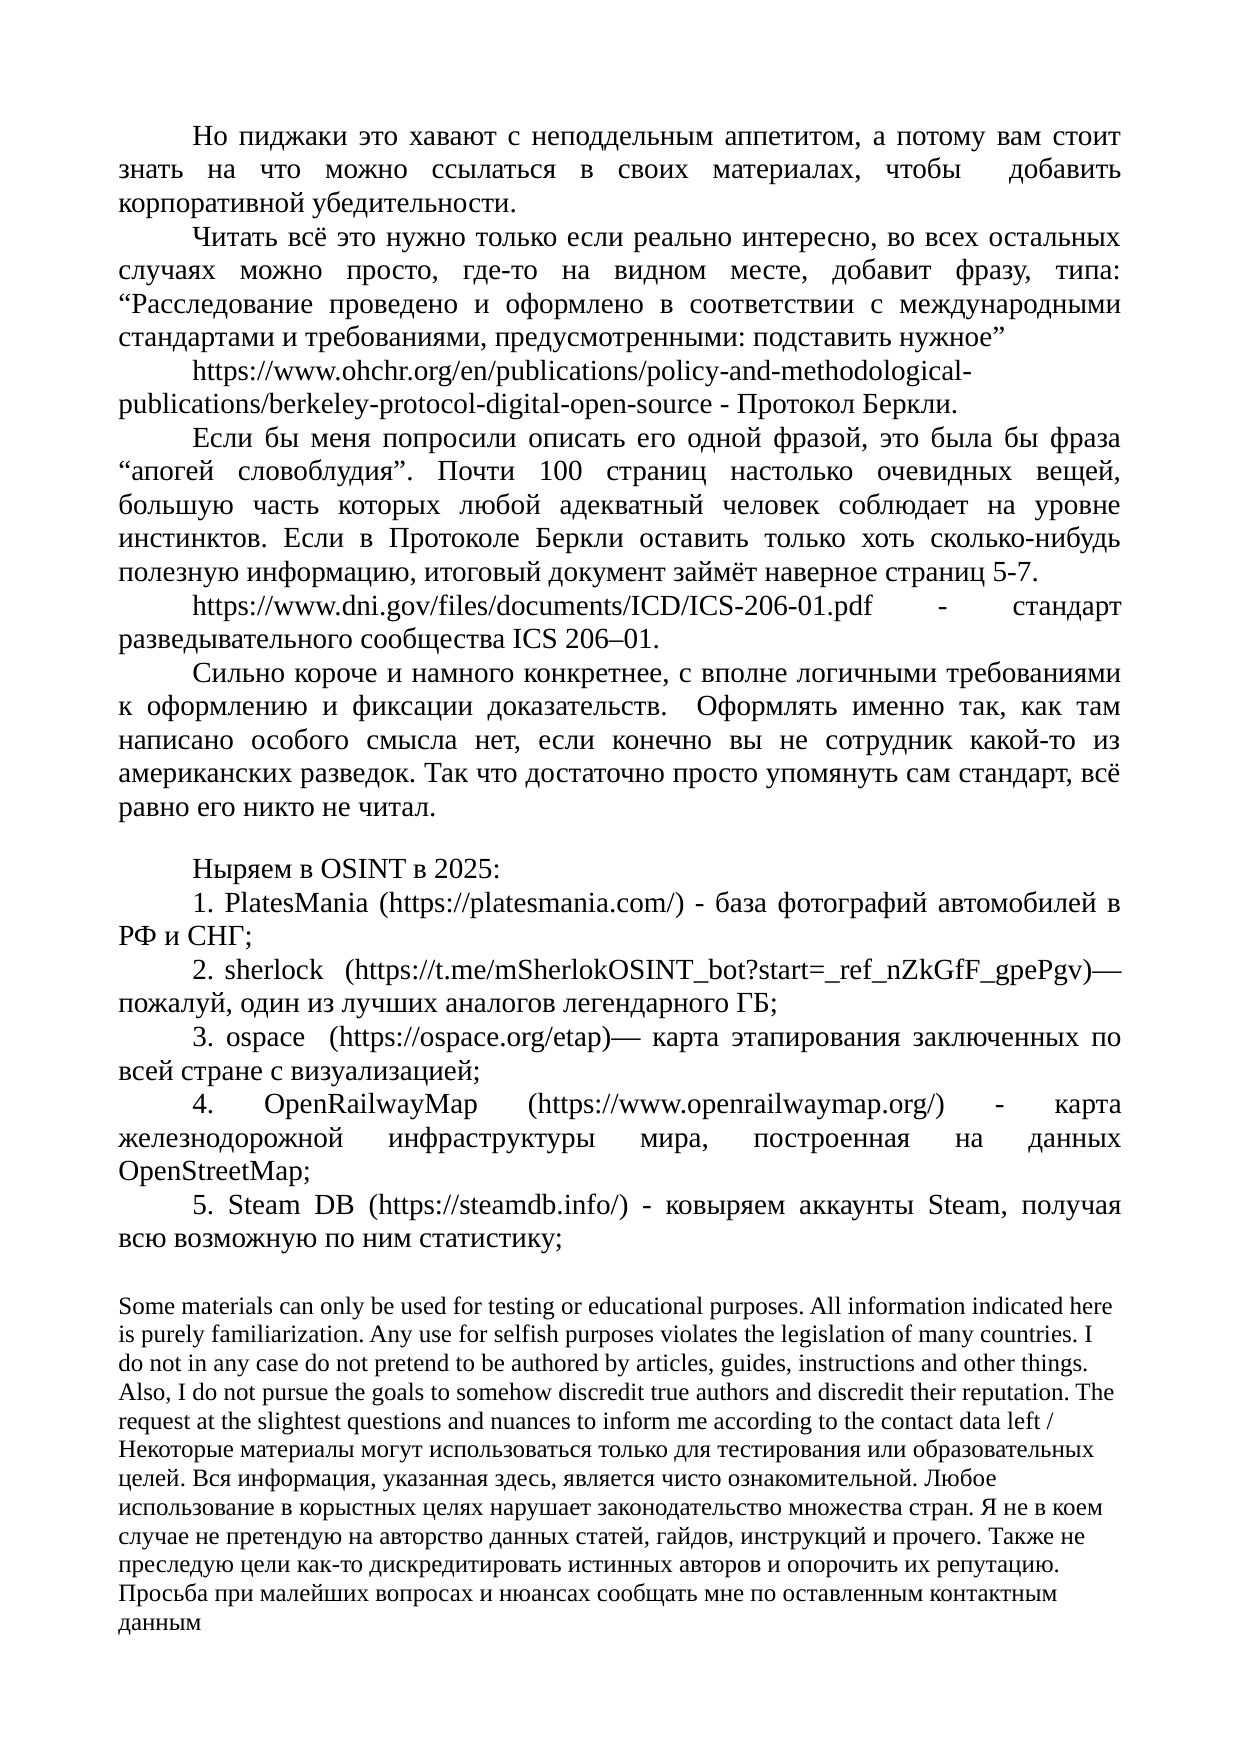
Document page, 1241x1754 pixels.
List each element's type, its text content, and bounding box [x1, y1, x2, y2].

text 4. OpenRailwayMap (https://www.openrailwaymap.org/) - карта железнодорожной инфраструктуры мира, построенная на данных OpenStreetMap; [118, 1086, 1122, 1187]
text https://www.dni.gov/files/documents/ICD/ICS-206-01.pdf - стандарт разведывательного сообщества ICS 206–01. [118, 588, 1122, 655]
text 2. sherlock (https://t.me/mSherlokOSINT_bot?start=_ref_nZkGfF_gpePgv)— пожалуй, один из лучших аналогов легендарного ГБ; [118, 952, 1122, 1019]
text Читать всё это нужно только если реально интересно, во всех остальных случаях можно просто, где-то на видном месте, добавит фразу, типа: “Расследование проведено и оформлено в соответствии с международными стандартами и требованиями, предусмотренными: подставить нужное” [118, 219, 1122, 353]
text 3. ospace (https://ospace.org/etap)— карта этапирования заключенных по всей стране с визуализацией; [118, 1019, 1122, 1086]
text https://www.ohchr.org/en/publications/policy-and-methodological-publications/berkeley-protocol-digital-open-source - Протокол Беркли. [118, 353, 1122, 420]
text Если бы меня попросили описать его одной фразой, это была бы фраза “апогей словоблудия”. Почти 100 страниц настолько очевидных вещей, большую часть которых любой адекватный человек соблюдает на уровне инстинктов. Если в Протоколе Беркли оставить только хоть сколько-нибудь полезную информацию, итоговый документ займёт наверное страниц 5-7. [118, 420, 1122, 588]
text 1. PlatesMania (https://platesmania.com/) - база фотографий автомобилей в РФ и СНГ; [118, 885, 1122, 952]
text Сильно короче и намного конкретнее, с вполне логичными требованиями к оформлению и фиксации доказательств. Оформлять именно так, как там написано особого смысла нет, если конечно вы не сотрудник какой-то из американских разведок. Так что достаточно просто упомянуть сам стандарт, всё равно его никто не читал. [118, 655, 1122, 822]
text 5. Steam DB (https://steamdb.info/) - ковыряем аккаунты Steam, получая всю возможную по ним статистику; [118, 1187, 1122, 1254]
text Ныряем в OSINT в 2025: [118, 851, 1122, 885]
text Но пиджаки это хавают с неподдельным аппетитом, а потому вам стоит знать на что можно ссылаться в своих материалах, чтобы добавить корпоративной убедительности. [118, 118, 1122, 219]
